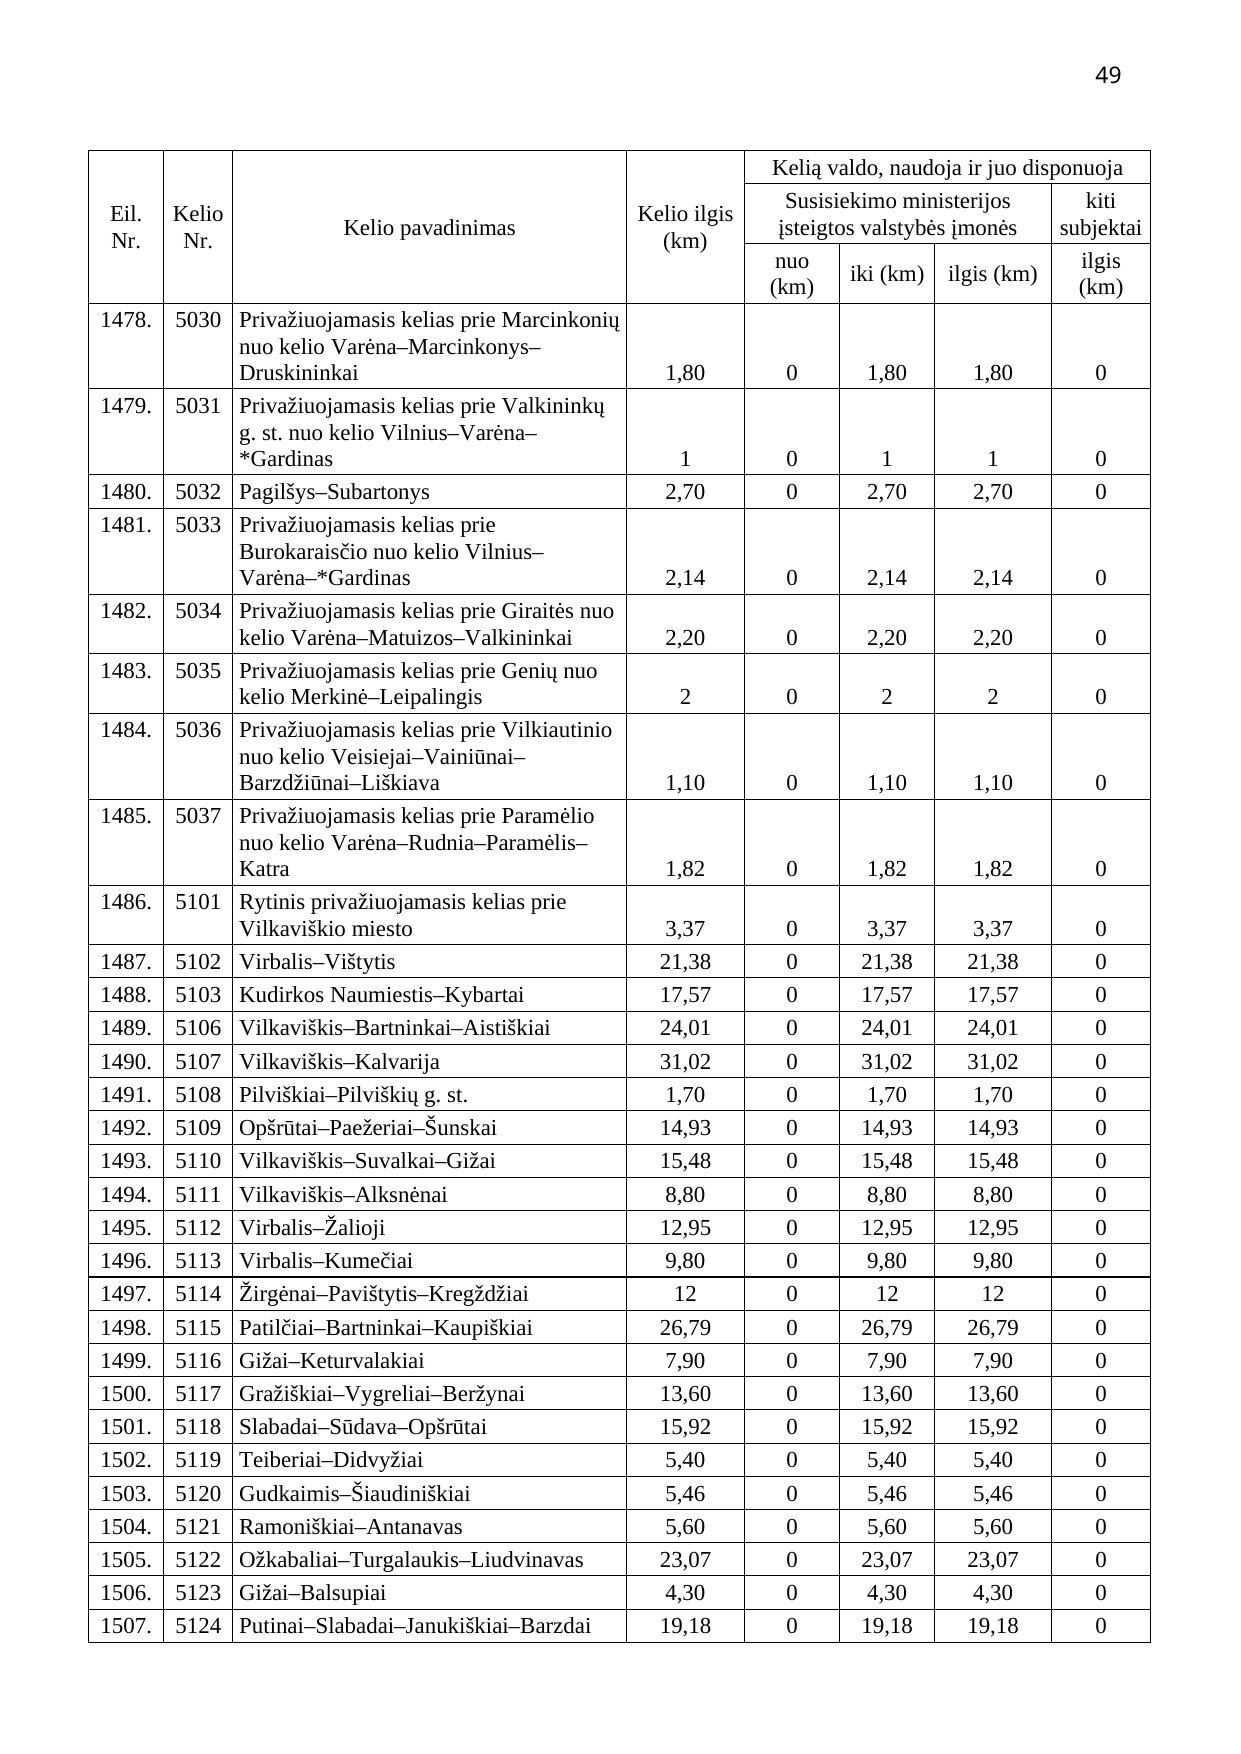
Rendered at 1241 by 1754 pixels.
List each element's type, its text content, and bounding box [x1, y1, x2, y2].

table_cell 15,92 [840, 1410, 934, 1442]
table_cell 0 [1052, 509, 1150, 593]
table_cell 17,57 [627, 978, 744, 1011]
table_cell 9,80 [935, 1244, 1051, 1276]
table_cell 2 [840, 654, 934, 713]
table_cell 0 [745, 978, 839, 1011]
table_cell 1482. [89, 595, 163, 653]
table_cell 1,10 [840, 714, 934, 798]
table_cell 0 [1052, 1012, 1150, 1044]
table_cell 15,48 [935, 1145, 1051, 1177]
table_cell 0 [745, 304, 839, 388]
table_cell 7,90 [840, 1344, 934, 1376]
table_header Kelio pavadinimas [233, 151, 626, 302]
table_cell 2,14 [840, 509, 934, 593]
table_cell 5103 [164, 978, 232, 1011]
table_cell Pagilšys–Subartonys [233, 475, 626, 507]
table_cell 0 [745, 1344, 839, 1376]
table_cell Virbalis–Kumečiai [233, 1244, 626, 1276]
table_cell 5036 [164, 714, 232, 798]
table_cell 1493. [89, 1145, 163, 1177]
table_cell 8,80 [627, 1178, 744, 1210]
table_cell 0 [745, 1211, 839, 1243]
table_cell 1490. [89, 1045, 163, 1077]
table_cell 5,40 [935, 1444, 1051, 1476]
table_cell 5113 [164, 1244, 232, 1276]
table_cell Žirgėnai–Pavištytis–Kregždžiai [233, 1278, 626, 1309]
table_cell 5,40 [840, 1444, 934, 1476]
table_cell 19,18 [840, 1610, 934, 1642]
table_cell Vilkaviškis–Suvalkai–Gižai [233, 1145, 626, 1177]
table_cell 5,46 [935, 1477, 1051, 1509]
table_cell 5116 [164, 1344, 232, 1376]
table_cell Privažiuojamasis kelias prie Genių nuo kelio Merkinė–Leipalingis [233, 654, 626, 713]
table_cell Privažiuojamasis kelias prie Burokaraisčio nuo kelio Vilnius–Varėna–*Gardinas [233, 509, 626, 593]
table_cell 5102 [164, 945, 232, 977]
table_cell 1,70 [840, 1078, 934, 1110]
table_header Kelio ilgis (km) [627, 151, 744, 302]
table_cell 17,57 [935, 978, 1051, 1011]
table_cell 0 [745, 1576, 839, 1609]
table_cell 0 [1052, 1444, 1150, 1476]
table_cell 0 [745, 1012, 839, 1044]
table_cell 12 [840, 1278, 934, 1309]
table_cell Susisiekimo ministerijos įsteigtos valstybės įmonės [745, 184, 1051, 243]
table_cell 3,37 [840, 886, 934, 944]
table_cell 0 [745, 1410, 839, 1442]
table_cell 14,93 [935, 1111, 1051, 1143]
table_cell 0 [1052, 1477, 1150, 1509]
table_cell 0 [1052, 1045, 1150, 1077]
table_cell 24,01 [935, 1012, 1051, 1044]
table_cell 1500. [89, 1377, 163, 1409]
table_cell 23,07 [627, 1543, 744, 1575]
table_cell 1,80 [627, 304, 744, 388]
table_cell 12,95 [840, 1211, 934, 1243]
table_cell 5110 [164, 1145, 232, 1177]
table_cell 3,37 [935, 886, 1051, 944]
table_cell 0 [745, 389, 839, 474]
table_cell 5115 [164, 1311, 232, 1343]
table_cell 12 [627, 1278, 744, 1309]
table_cell 1499. [89, 1344, 163, 1376]
table_cell 0 [745, 1178, 839, 1210]
table_cell 1504. [89, 1510, 163, 1542]
table_cell 4,30 [840, 1576, 934, 1609]
table_cell 5037 [164, 800, 232, 884]
table_cell Patilčiai–Bartninkai–Kaupiškiai [233, 1311, 626, 1343]
table_cell 0 [1052, 978, 1150, 1011]
table_cell 1,10 [935, 714, 1051, 798]
table_cell 0 [1052, 1178, 1150, 1210]
table_cell 8,80 [840, 1178, 934, 1210]
table_cell 0 [1052, 389, 1150, 474]
table_cell Privažiuojamasis kelias prie Marcinkonių nuo kelio Varėna–Marcinkonys–Druskininkai [233, 304, 626, 388]
table_cell 2,70 [627, 475, 744, 507]
table_cell 14,93 [627, 1111, 744, 1143]
table_cell 5,60 [627, 1510, 744, 1542]
table_cell 4,30 [627, 1576, 744, 1609]
table_cell 8,80 [935, 1178, 1051, 1210]
table_cell 1496. [89, 1244, 163, 1276]
table_cell 0 [1052, 1377, 1150, 1409]
table_cell 13,60 [627, 1377, 744, 1409]
table_cell 1503. [89, 1477, 163, 1509]
table_cell 5109 [164, 1111, 232, 1143]
table_cell 19,18 [935, 1610, 1051, 1642]
table_cell 1,80 [935, 304, 1051, 388]
table_cell Vilkaviškis–Alksnėnai [233, 1178, 626, 1210]
table_cell 1507. [89, 1610, 163, 1642]
table_cell 1505. [89, 1543, 163, 1575]
table_cell 0 [1052, 1311, 1150, 1343]
table_cell 0 [1052, 1111, 1150, 1143]
table_cell 0 [1052, 1278, 1150, 1309]
table_cell Vilkaviškis–Kalvarija [233, 1045, 626, 1077]
table_cell 14,93 [840, 1111, 934, 1143]
table_cell 5,60 [840, 1510, 934, 1542]
table_cell Gražiškiai–Vygreliai–Beržynai [233, 1377, 626, 1409]
table_cell Privažiuojamasis kelias prie Vilkiautinio nuo kelio Veisiejai–Vainiūnai–Barzdžiūnai–Liškiava [233, 714, 626, 798]
table_cell 0 [1052, 1510, 1150, 1542]
table_cell 5,46 [627, 1477, 744, 1509]
table_cell 1484. [89, 714, 163, 798]
table_cell 1,70 [627, 1078, 744, 1110]
table_cell Opšrūtai–Paežeriai–Šunskai [233, 1111, 626, 1143]
table_cell 0 [745, 1311, 839, 1343]
table_cell 0 [745, 1145, 839, 1177]
table_cell 1486. [89, 886, 163, 944]
table_cell 26,79 [935, 1311, 1051, 1343]
table_cell 1495. [89, 1211, 163, 1243]
table_cell Ramoniškiai–Antanavas [233, 1510, 626, 1542]
table_cell 1483. [89, 654, 163, 713]
table_cell 1502. [89, 1444, 163, 1476]
table_cell 1489. [89, 1012, 163, 1044]
table_cell 1,10 [627, 714, 744, 798]
table_cell 13,60 [935, 1377, 1051, 1409]
table_cell 1478. [89, 304, 163, 388]
table_cell 0 [1052, 654, 1150, 713]
table_cell 23,07 [840, 1543, 934, 1575]
table_cell 0 [745, 714, 839, 798]
table_cell 0 [1052, 1610, 1150, 1642]
table_cell 0 [1052, 475, 1150, 507]
table_cell 1 [935, 389, 1051, 474]
table_cell 1,82 [935, 800, 1051, 884]
table_cell 4,30 [935, 1576, 1051, 1609]
table_cell 0 [745, 1078, 839, 1110]
table_cell 0 [1052, 304, 1150, 388]
table_cell 24,01 [840, 1012, 934, 1044]
table_cell 0 [745, 1477, 839, 1509]
table_cell 21,38 [840, 945, 934, 977]
table_cell 0 [745, 800, 839, 884]
table_cell 0 [1052, 595, 1150, 653]
table_cell 1491. [89, 1078, 163, 1110]
table_cell 0 [1052, 714, 1150, 798]
table_cell 15,92 [935, 1410, 1051, 1442]
table_cell 2,20 [627, 595, 744, 653]
table_cell 0 [1052, 1211, 1150, 1243]
table_cell 0 [745, 595, 839, 653]
table_cell 31,02 [840, 1045, 934, 1077]
table_cell 26,79 [627, 1311, 744, 1343]
table_cell Privažiuojamasis kelias prie Valkininkų g. st. nuo kelio Vilnius–Varėna–*Gardinas [233, 389, 626, 474]
table_cell 17,57 [840, 978, 934, 1011]
table_cell Slabadai–Sūdava–Opšrūtai [233, 1410, 626, 1442]
table_cell 1488. [89, 978, 163, 1011]
table_cell nuo (km) [745, 244, 839, 302]
table_cell 5112 [164, 1211, 232, 1243]
table_header Kelio Nr. [164, 151, 232, 302]
table_cell Putinai–Slabadai–Janukiškiai–Barzdai [233, 1610, 626, 1642]
table_cell 2,14 [627, 509, 744, 593]
table_cell 5114 [164, 1278, 232, 1309]
table_cell Ožkabaliai–Turgalaukis–Liudvinavas [233, 1543, 626, 1575]
table_cell 2,70 [935, 475, 1051, 507]
table_cell 1506. [89, 1576, 163, 1609]
table_cell 2,20 [935, 595, 1051, 653]
table_cell 7,90 [627, 1344, 744, 1376]
table_cell 5122 [164, 1543, 232, 1575]
table_cell 2 [627, 654, 744, 713]
table_cell iki (km) [840, 244, 934, 302]
table_cell 0 [745, 1244, 839, 1276]
table_cell 15,48 [627, 1145, 744, 1177]
table_cell 1485. [89, 800, 163, 884]
table_cell 1480. [89, 475, 163, 507]
table_cell 2,14 [935, 509, 1051, 593]
table_header Eil. Nr. [89, 151, 163, 302]
table_cell 1487. [89, 945, 163, 977]
table_cell 0 [1052, 800, 1150, 884]
table_cell 5118 [164, 1410, 232, 1442]
table_header Kelią valdo, naudoja ir juo disponuoja [745, 151, 1150, 183]
table_cell 31,02 [627, 1045, 744, 1077]
table_cell 5119 [164, 1444, 232, 1476]
table_cell kiti subjektai [1052, 184, 1150, 243]
table_cell 5035 [164, 654, 232, 713]
table_cell 5030 [164, 304, 232, 388]
table_cell ilgis (km) [935, 244, 1051, 302]
table_cell 0 [745, 509, 839, 593]
table_cell 0 [745, 1377, 839, 1409]
table_cell 1,80 [840, 304, 934, 388]
table_cell Kudirkos Naumiestis–Kybartai [233, 978, 626, 1011]
table_cell 0 [745, 1510, 839, 1542]
table_cell 12,95 [935, 1211, 1051, 1243]
table_cell 5106 [164, 1012, 232, 1044]
table_cell 7,90 [935, 1344, 1051, 1376]
table_cell 0 [745, 1610, 839, 1642]
table_cell 5032 [164, 475, 232, 507]
table_cell Privažiuojamasis kelias prie Giraitės nuo kelio Varėna–Matuizos–Valkininkai [233, 595, 626, 653]
table_cell 0 [745, 1543, 839, 1575]
table_cell 0 [745, 1278, 839, 1309]
table_cell 5123 [164, 1576, 232, 1609]
table_cell 1,82 [627, 800, 744, 884]
table_cell 0 [1052, 1410, 1150, 1442]
table_cell 3,37 [627, 886, 744, 944]
table_cell Teiberiai–Didvyžiai [233, 1444, 626, 1476]
table_cell 1497. [89, 1278, 163, 1309]
table_cell 5,60 [935, 1510, 1051, 1542]
table_cell 5,40 [627, 1444, 744, 1476]
table_cell 21,38 [627, 945, 744, 977]
table_cell 0 [1052, 1078, 1150, 1110]
table_cell Virbalis–Vištytis [233, 945, 626, 977]
table_cell 5117 [164, 1377, 232, 1409]
table_cell 13,60 [840, 1377, 934, 1409]
table_cell Gižai–Keturvalakiai [233, 1344, 626, 1376]
table_cell 0 [745, 1111, 839, 1143]
table_cell 12 [935, 1278, 1051, 1309]
table_cell 5120 [164, 1477, 232, 1509]
table_cell Virbalis–Žalioji [233, 1211, 626, 1243]
table_cell 2 [935, 654, 1051, 713]
table_cell 0 [1052, 1543, 1150, 1575]
table_cell 0 [1052, 886, 1150, 944]
table_cell 5033 [164, 509, 232, 593]
table_cell 1492. [89, 1111, 163, 1143]
table_cell Rytinis privažiuojamasis kelias prie Vilkaviškio miesto [233, 886, 626, 944]
table_cell 2,70 [840, 475, 934, 507]
table_cell 26,79 [840, 1311, 934, 1343]
table_cell 0 [745, 886, 839, 944]
table_cell 5031 [164, 389, 232, 474]
table_cell 5111 [164, 1178, 232, 1210]
table_cell 0 [1052, 1576, 1150, 1609]
table_cell 1 [627, 389, 744, 474]
table_cell 0 [745, 1444, 839, 1476]
table_cell 0 [745, 475, 839, 507]
table_cell 1481. [89, 509, 163, 593]
table_cell 1 [840, 389, 934, 474]
table_cell 1498. [89, 1311, 163, 1343]
table_cell 5034 [164, 595, 232, 653]
table_cell 24,01 [627, 1012, 744, 1044]
table_cell 0 [1052, 1244, 1150, 1276]
table_cell Vilkaviškis–Bartninkai–Aistiškiai [233, 1012, 626, 1044]
table_cell 5107 [164, 1045, 232, 1077]
table_cell 9,80 [840, 1244, 934, 1276]
table_cell 0 [745, 945, 839, 977]
table_cell 1,82 [840, 800, 934, 884]
table_cell 5101 [164, 886, 232, 944]
table_cell 12,95 [627, 1211, 744, 1243]
table_cell 5,46 [840, 1477, 934, 1509]
table_cell Pilviškiai–Pilviškių g. st. [233, 1078, 626, 1110]
table_cell 19,18 [627, 1610, 744, 1642]
table_cell 31,02 [935, 1045, 1051, 1077]
table_cell 0 [1052, 1344, 1150, 1376]
table_cell 0 [745, 654, 839, 713]
table_cell Privažiuojamasis kelias prie Paramėlio nuo kelio Varėna–Rudnia–Paramėlis–Katra [233, 800, 626, 884]
table_cell ilgis (km) [1052, 244, 1150, 302]
table_cell 23,07 [935, 1543, 1051, 1575]
table_cell 0 [1052, 1145, 1150, 1177]
table_cell 2,20 [840, 595, 934, 653]
table_cell 5121 [164, 1510, 232, 1542]
table_cell 15,92 [627, 1410, 744, 1442]
table_cell 0 [1052, 945, 1150, 977]
table_cell 15,48 [840, 1145, 934, 1177]
table_cell 1479. [89, 389, 163, 474]
table_cell 21,38 [935, 945, 1051, 977]
table_cell 1494. [89, 1178, 163, 1210]
table_cell 0 [745, 1045, 839, 1077]
table_cell 9,80 [627, 1244, 744, 1276]
table_cell 1,70 [935, 1078, 1051, 1110]
table_cell Gudkaimis–Šiaudiniškiai [233, 1477, 626, 1509]
table_cell Gižai–Balsupiai [233, 1576, 626, 1609]
table_cell 1501. [89, 1410, 163, 1442]
table_cell 5108 [164, 1078, 232, 1110]
table_cell 5124 [164, 1610, 232, 1642]
